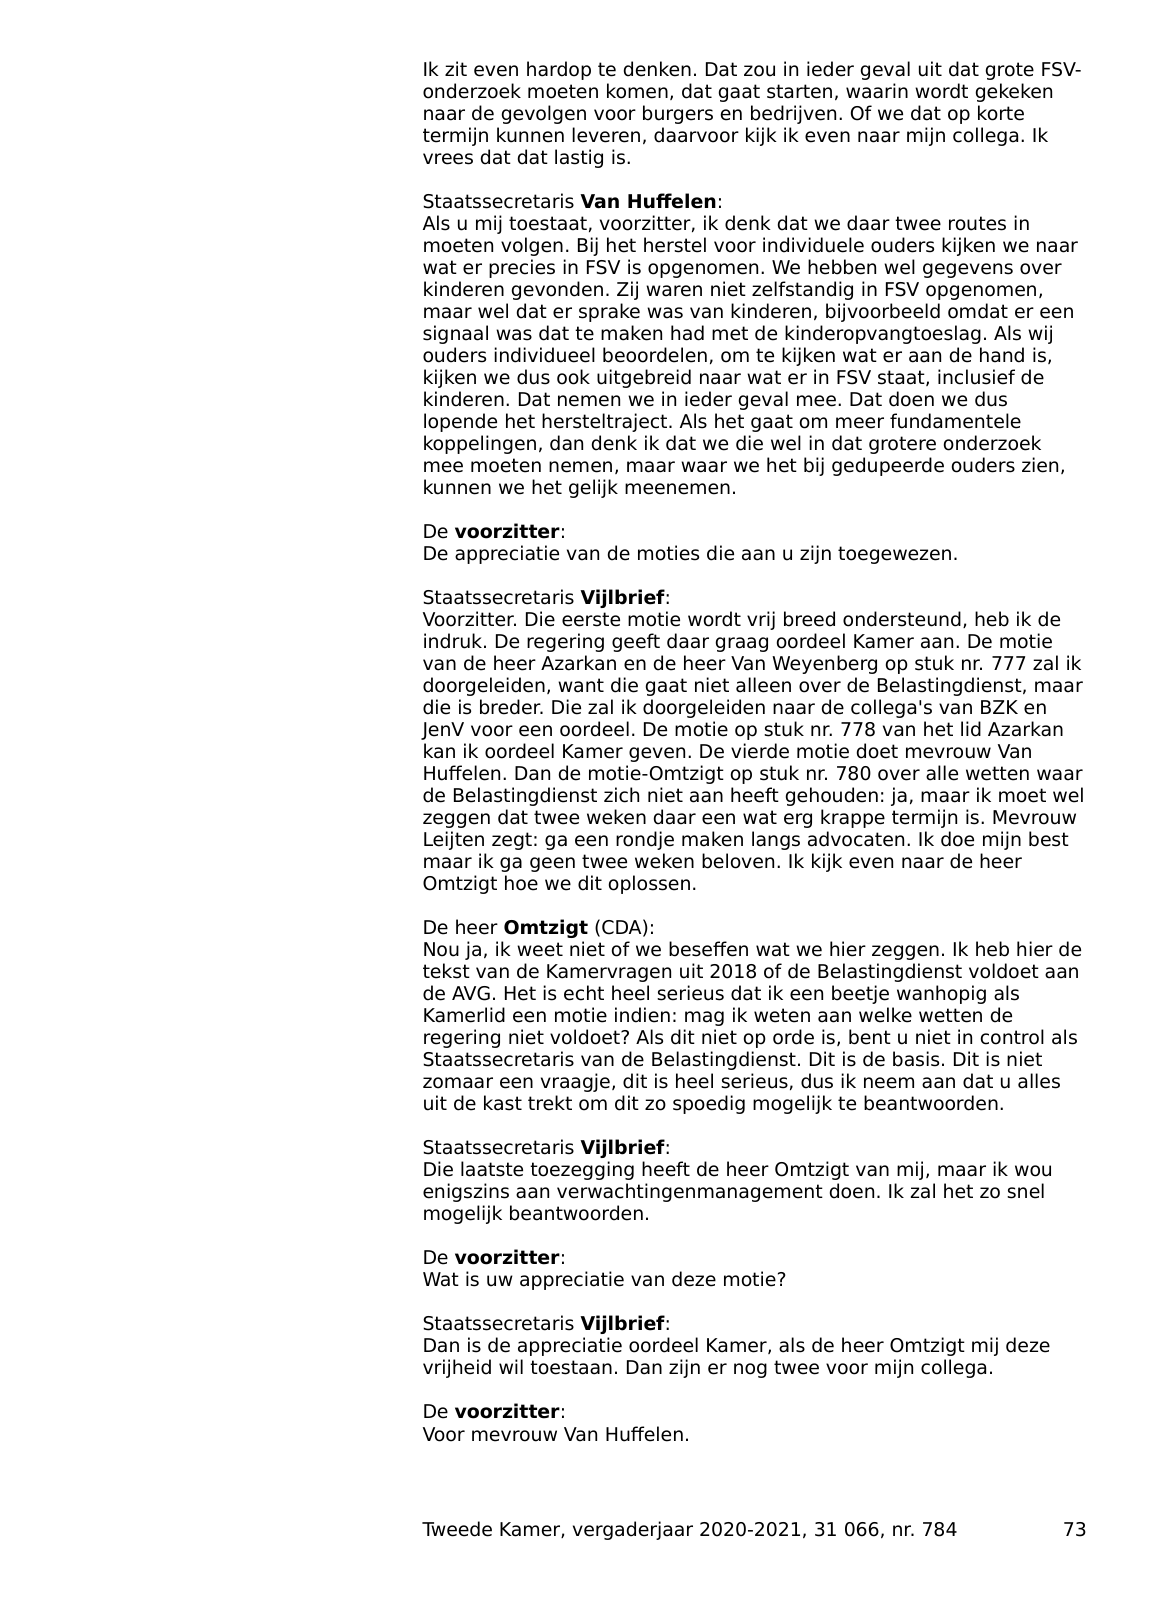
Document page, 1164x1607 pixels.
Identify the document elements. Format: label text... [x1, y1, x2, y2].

text De heer Omtzigt (CDA): [422, 917, 1087, 939]
text De voorzitter: [422, 521, 1087, 543]
text Wat is uw appreciatie van deze motie? [422, 1269, 1087, 1291]
text Als u mij toestaat, voorzitter, ik denk dat we daar twee routes in moeten volgen. Bij het herstel voor individuele ouders kijken we naar wat er precies in FSV is opgenomen. We hebben wel gegevens over kinderen gevonden. Zij waren niet zelfstandig in FSV opgenomen, maar wel dat er sprake was van kinderen, bijvoorbeeld omdat er een signaal was dat te maken had met de kinderopvangtoeslag. Als wij ouders individueel beoordelen, om te kijken wat er aan de hand is, kijken we dus ook uitgebreid naar wat er in FSV staat, inclusief de kinderen. Dat nemen we in ieder geval mee. Dat doen we dus lopende het hersteltraject. Als het gaat om meer fundamentele koppelingen, dan denk ik dat we die wel in dat grotere onderzoek mee moeten nemen, maar waar we het bij gedupeerde ouders zien, kunnen we het gelijk meenemen. [422, 213, 1087, 499]
text De appreciatie van de moties die aan u zijn toegewezen. [422, 543, 1087, 565]
text Voorzitter. Die eerste motie wordt vrij breed ondersteund, heb ik de indruk. De regering geeft daar graag oordeel Kamer aan. De motie van de heer Azarkan en de heer Van Weyenberg op stuk nr. 777 zal ik doorgeleiden, want die gaat niet alleen over de Belastingdienst, maar die is breder. Die zal ik doorgeleiden naar de collega's van BZK en JenV voor een oordeel. De motie op stuk nr. 778 van het lid Azarkan kan ik oordeel Kamer geven. De vierde motie doet mevrouw Van Huffelen. Dan de motie-Omtzigt op stuk nr. 780 over alle wetten waar de Belastingdienst zich niet aan heeft gehouden: ja, maar ik moet wel zeggen dat twee weken daar een wat erg krappe termijn is. Mevrouw Leijten zegt: ga een rondje maken langs advocaten. Ik doe mijn best maar ik ga geen twee weken beloven. Ik kijk even naar de heer Omtzigt hoe we dit oplossen. [422, 609, 1087, 895]
text De voorzitter: [422, 1401, 1087, 1423]
text Staatssecretaris Vijlbrief: [422, 1137, 1087, 1159]
text Voor mevrouw Van Huffelen. [422, 1423, 1087, 1445]
text De voorzitter: [422, 1247, 1087, 1269]
text Staatssecretaris Van Huffelen: [422, 191, 1087, 213]
text Staatssecretaris Vijlbrief: [422, 1313, 1087, 1335]
text Die laatste toezegging heeft de heer Omtzigt van mij, maar ik wou enigszins aan verwachtingenmanagement doen. Ik zal het zo snel mogelijk beantwoorden. [422, 1159, 1087, 1225]
text Nou ja, ik weet niet of we beseffen wat we hier zeggen. Ik heb hier de tekst van de Kamervragen uit 2018 of de Belastingdienst voldoet aan de AVG. Het is echt heel serieus dat ik een beetje wanhopig als Kamerlid een motie indien: mag ik weten aan welke wetten de regering niet voldoet? Als dit niet op orde is, bent u niet in control als Staatssecretaris van de Belastingdienst. Dit is de basis. Dit is niet zomaar een vraagje, dit is heel serieus, dus ik neem aan dat u alles uit de kast trekt om dit zo spoedig mogelijk te beantwoorden. [422, 939, 1087, 1115]
text Ik zit even hardop te denken. Dat zou in ieder geval uit dat grote FSV-onderzoek moeten komen, dat gaat starten, waarin wordt gekeken naar de gevolgen voor burgers en bedrijven. Of we dat op korte termijn kunnen leveren, daarvoor kijk ik even naar mijn collega. Ik vrees dat dat lastig is. [422, 59, 1087, 169]
text Dan is de appreciatie oordeel Kamer, als de heer Omtzigt mij deze vrijheid wil toestaan. Dan zijn er nog twee voor mijn collega. [422, 1335, 1087, 1379]
text Staatssecretaris Vijlbrief: [422, 587, 1087, 609]
